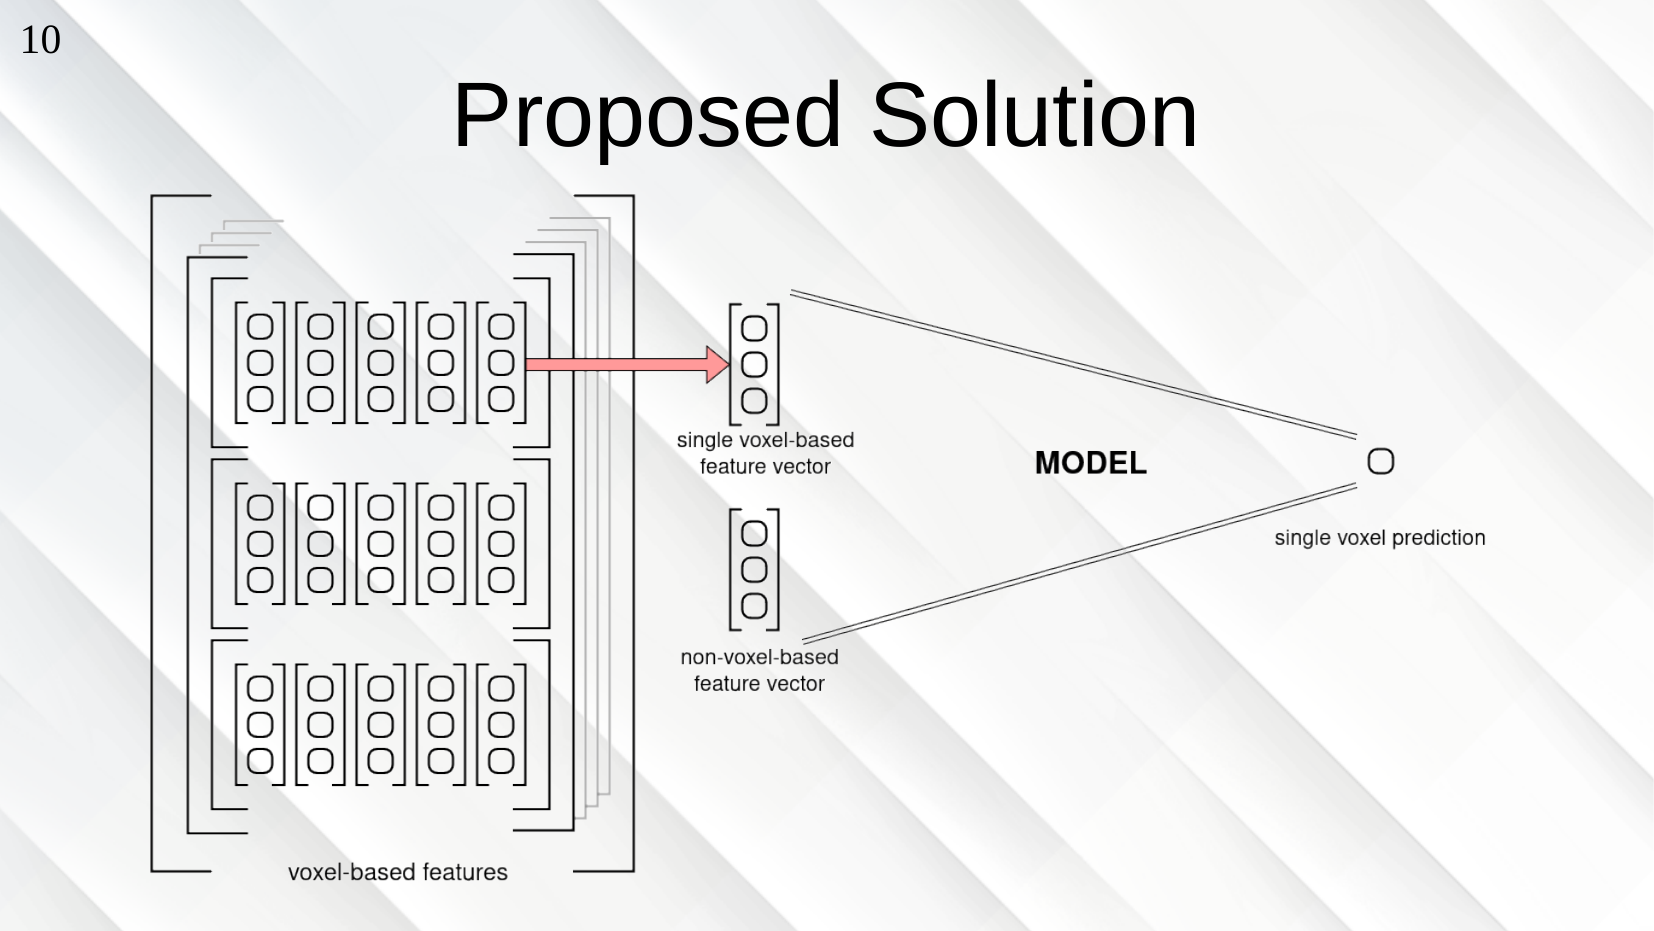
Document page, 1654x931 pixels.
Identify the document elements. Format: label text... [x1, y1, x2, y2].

picture [0, 0, 1654, 931]
title Proposed Solution [82, 37, 1571, 193]
